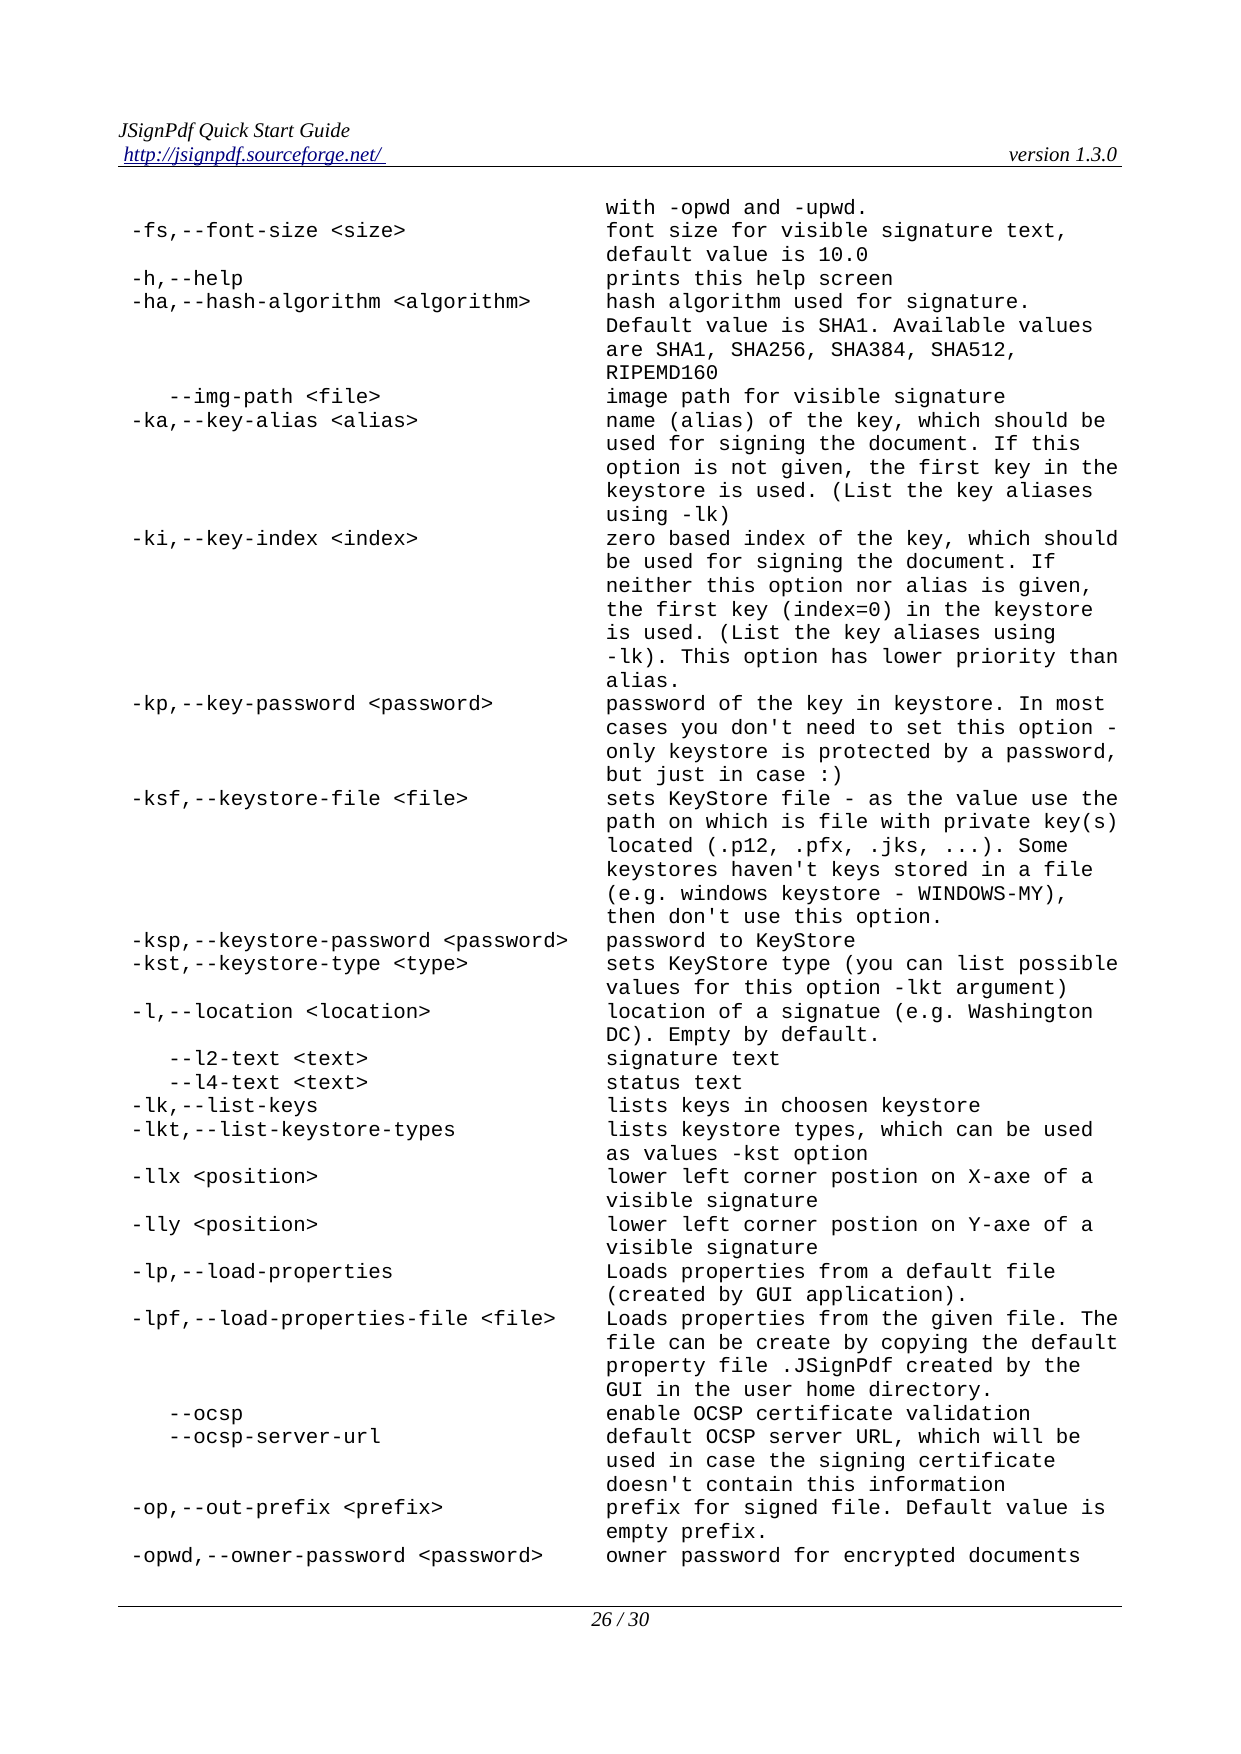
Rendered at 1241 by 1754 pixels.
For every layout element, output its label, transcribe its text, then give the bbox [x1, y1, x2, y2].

text -lk). This option has lower priority than [118, 646, 1122, 670]
text empty prefix. [118, 1521, 1122, 1544]
text RIPEMD160 [118, 362, 1122, 386]
text but just in case :) [118, 764, 1122, 788]
text -ki,--key-index <index> zero based index of the key, which should [118, 528, 1122, 551]
text (e.g. windows keystore - WINDOWS-MY), [118, 882, 1122, 906]
text -lk,--list-keys lists keys in choosen keystore [118, 1095, 1122, 1119]
text values for this option -lkt argument) [118, 977, 1122, 1001]
text property file .JSignPdf created by the [118, 1355, 1122, 1379]
text -op,--out-prefix <prefix> prefix for signed file. Default value is [118, 1497, 1122, 1521]
text (created by GUI application). [118, 1284, 1122, 1308]
text doesn't contain this information [118, 1474, 1122, 1497]
text --ocsp enable OCSP certificate validation [118, 1403, 1122, 1426]
text -lkt,--list-keystore-types lists keystore types, which can be used [118, 1119, 1122, 1143]
text --l4-text <text> status text [118, 1072, 1122, 1095]
text --ocsp-server-url default OCSP server URL, which will be [118, 1426, 1122, 1450]
text used in case the signing certificate [118, 1450, 1122, 1474]
text visible signature [118, 1237, 1122, 1261]
text then don't use this option. [118, 906, 1122, 930]
text with -opwd and -upwd. [118, 197, 1122, 220]
text only keystore is protected by a password, [118, 741, 1122, 764]
text located (.p12, .pfx, .jks, ...). Some [118, 835, 1122, 859]
text --img-path <file> image path for visible signature [118, 386, 1122, 409]
text is used. (List the key aliases using [118, 622, 1122, 646]
text -fs,--font-size <size> font size for visible signature text, [118, 220, 1122, 244]
text -h,--help prints this help screen [118, 268, 1122, 291]
text -lly <position> lower left corner postion on Y-axe of a [118, 1213, 1122, 1237]
text using -lk) [118, 504, 1122, 528]
text default value is 10.0 [118, 244, 1122, 268]
text -lpf,--load-properties-file <file> Loads properties from the given file. The [118, 1308, 1122, 1332]
text DC). Empty by default. [118, 1024, 1122, 1048]
text option is not given, the first key in the [118, 457, 1122, 481]
text visible signature [118, 1190, 1122, 1213]
text keystore is used. (List the key aliases [118, 481, 1122, 504]
text path on which is file with private key(s) [118, 812, 1122, 835]
text -l,--location <location> location of a signatue (e.g. Washington [118, 1001, 1122, 1024]
text --l2-text <text> signature text [118, 1048, 1122, 1072]
text be used for signing the document. If [118, 551, 1122, 575]
text -ksp,--keystore-password <password> password to KeyStore [118, 930, 1122, 953]
text Default value is SHA1. Available values [118, 315, 1122, 339]
text keystores haven't keys stored in a file [118, 859, 1122, 882]
text alias. [118, 670, 1122, 693]
text cases you don't need to set this option - [118, 717, 1122, 741]
text -ksf,--keystore-file <file> sets KeyStore file - as the value use the [118, 788, 1122, 812]
text -lp,--load-properties Loads properties from a default file [118, 1261, 1122, 1284]
text neither this option nor alias is given, [118, 575, 1122, 599]
text -ka,--key-alias <alias> name (alias) of the key, which should be [118, 409, 1122, 433]
text -kp,--key-password <password> password of the key in keystore. In most [118, 693, 1122, 717]
text used for signing the document. If this [118, 433, 1122, 457]
text -kst,--keystore-type <type> sets KeyStore type (you can list possible [118, 953, 1122, 977]
text are SHA1, SHA256, SHA384, SHA512, [118, 339, 1122, 362]
text -llx <position> lower left corner postion on X-axe of a [118, 1166, 1122, 1190]
text -opwd,--owner-password <password> owner password for encrypted documents [118, 1544, 1122, 1568]
text the first key (index=0) in the keystore [118, 599, 1122, 622]
text -ha,--hash-algorithm <algorithm> hash algorithm used for signature. [118, 291, 1122, 315]
text GUI in the user home directory. [118, 1379, 1122, 1403]
text as values -kst option [118, 1143, 1122, 1166]
text file can be create by copying the default [118, 1332, 1122, 1355]
